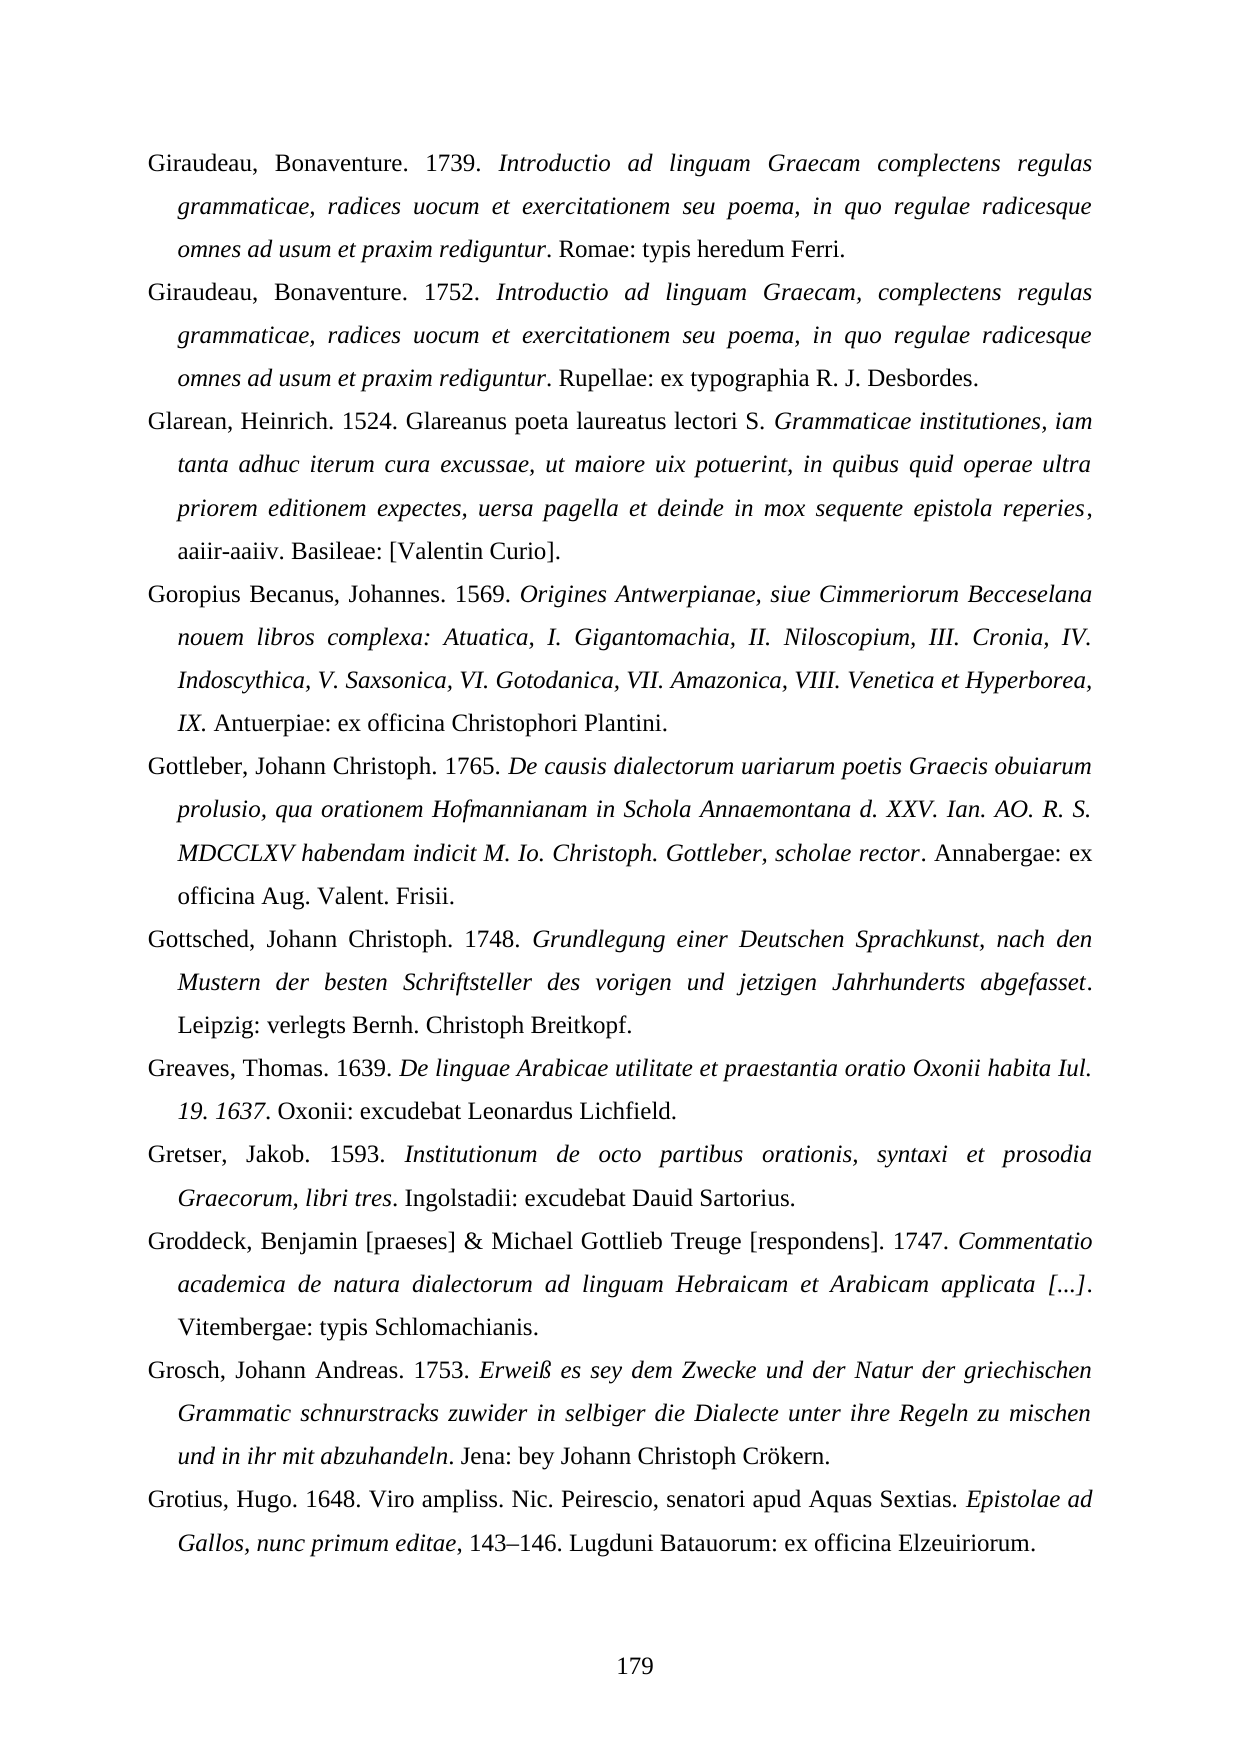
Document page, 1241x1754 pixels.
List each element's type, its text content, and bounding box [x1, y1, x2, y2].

text Gottleber, Johann Christoph. 1765. De causis dialectorum uariarum poetis Graecis obuiarum prolusio, qua orationem Hofmannianam in Schola Annaemontana d. XXV. Ian. AO. R. S. MDCCLXV habendam indicit M. Io. Christoph. Gottleber, scholae rector. Annabergae: ex officina Aug. Valent. Frisii. [148, 751, 1093, 909]
text Goropius Becanus, Johannes. 1569. Origines Antwerpianae, siue Cimmeriorum Becceselana nouem libros complexa: Atuatica, I. Gigantomachia, II. Niloscopium, III. Cronia, IV. Indoscythica, V. Saxsonica, VI. Gotodanica, VII. Amazonica, VIII. Venetica et Hyperborea, IX. Antuerpiae: ex officina Christophori Plantini. [148, 579, 1093, 737]
text Grosch, Johann Andreas. 1753. Erweiß es sey dem Zwecke und der Natur der griechischen Grammatic schnurstracks zuwider in selbiger die Dialecte unter ihre Regeln zu mischen und in ihr mit abzuhandeln. Jena: bey Johann Christoph Crökern. [148, 1355, 1093, 1470]
text Glarean, Heinrich. 1524. Glareanus poeta laureatus lectori S. Grammaticae institutiones, iam tanta adhuc iterum cura excussae, ut maiore uix potuerint, in quibus quid operae ultra priorem editionem expectes, uersa pagella et deinde in mox sequente epistola reperies, aaiir-aaiiv. Basileae: [Valentin Curio]. [148, 406, 1093, 564]
text Giraudeau, Bonaventure. 1752. Introductio ad linguam Graecam, complectens regulas grammaticae, radices uocum et exercitationem seu poema, in quo regulae radicesque omnes ad usum et praxim rediguntur. Rupellae: ex typographia R. J. Desbordes. [148, 277, 1093, 392]
text Gretser, Jakob. 1593. Institutionum de octo partibus orationis, syntaxi et prosodia Graecorum, libri tres. Ingolstadii: excudebat Dauid Sartorius. [148, 1139, 1093, 1211]
text Grotius, Hugo. 1648. Viro ampliss. Nic. Peirescio, senatori apud Aquas Sextias. Epistolae ad Gallos, nunc primum editae, 143–146. Lugduni Batauorum: ex officina Elzeuiriorum. [148, 1484, 1093, 1556]
text Groddeck, Benjamin [praeses] & Michael Gottlieb Treuge [respondens]. 1747. Commentatio academica de natura dialectorum ad linguam Hebraicam et Arabicam applicata [...]. Vitembergae: typis Schlomachianis. [148, 1226, 1093, 1341]
text Greaves, Thomas. 1639. De linguae Arabicae utilitate et praestantia oratio Oxonii habita Iul. 19. 1637. Oxonii: excudebat Leonardus Lichfield. [148, 1053, 1093, 1125]
text Gottsched, Johann Christoph. 1748. Grundlegung einer Deutschen Sprachkunst, nach den Mustern der besten Schriftsteller des vorigen und jetzigen Jahrhunderts abgefasset. Leipzig: verlegts Bernh. Christoph Breitkopf. [148, 924, 1093, 1039]
text Giraudeau, Bonaventure. 1739. Introductio ad linguam Graecam complectens regulas grammaticae, radices uocum et exercitationem seu poema, in quo regulae radicesque omnes ad usum et praxim rediguntur. Romae: typis heredum Ferri. [148, 148, 1093, 263]
